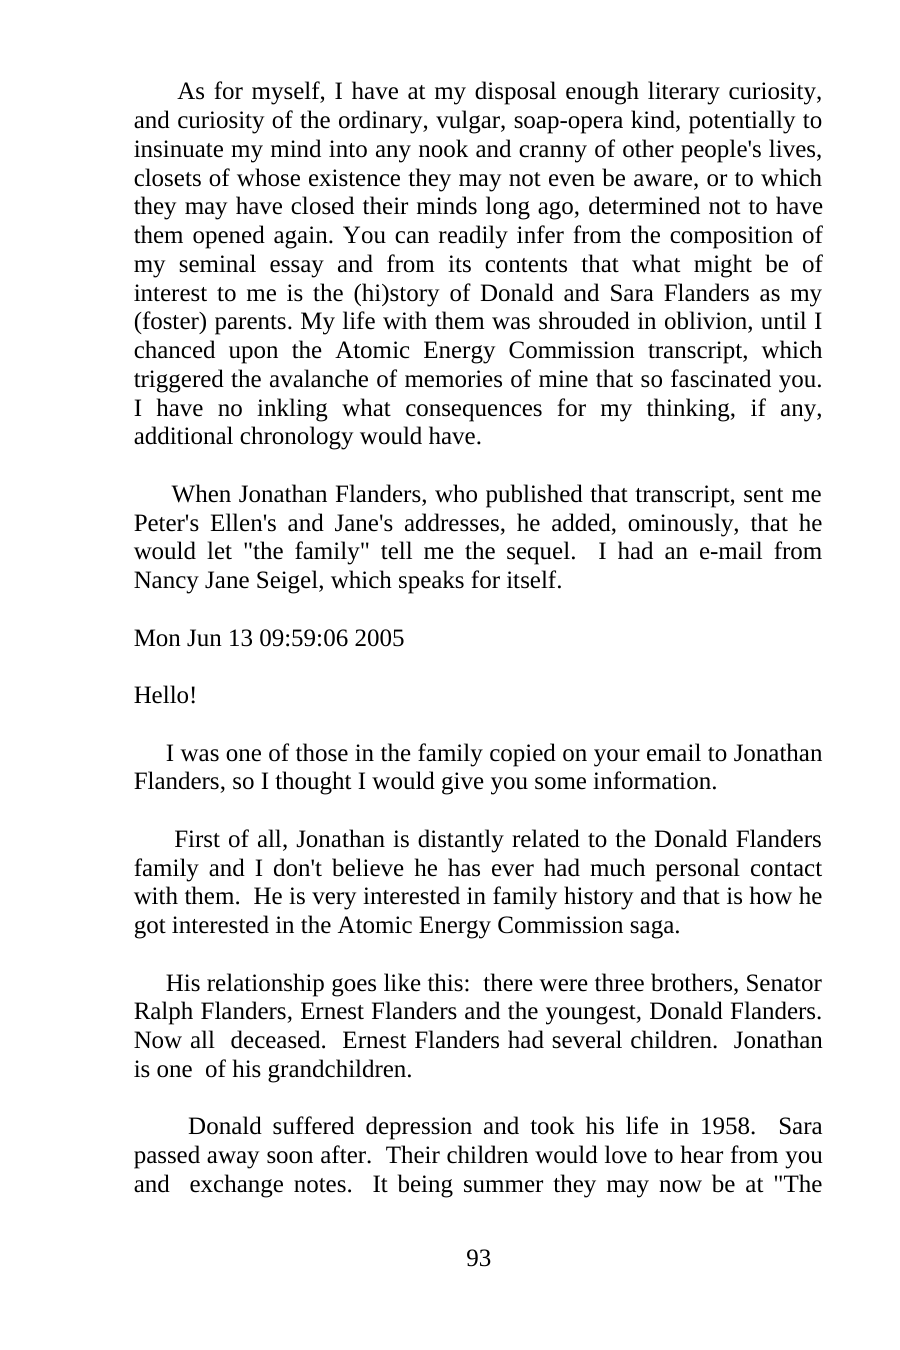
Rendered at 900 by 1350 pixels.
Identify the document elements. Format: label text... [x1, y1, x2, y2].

text As for myself, I have at my disposal enough literary curiosity, and curiosity of the ordinary, vulgar, soap-opera kind, potentially to insinuate my mind into any nook and cranny of other people's lives, closets of whose existence they may not even be aware, or to which they may have closed their minds long ago, determined not to have them opened again. You can readily infer from the composition of my seminal essay and from its contents that what might be of interest to me is the (hi)story of Donald and Sara Flanders as my (foster) parents. My life with them was shrouded in oblivion, until I chanced upon the Atomic Energy Commission transcript, which triggered the avalanche of memories of mine that so fascinated you. I have no inkling what consequences for my thinking, if any, additional chronology would have. [133, 76, 823, 450]
text Mon Jun 13 09:59:06 2005 [133, 623, 823, 651]
text First of all, Jonathan is distantly related to the Donald Flanders family and I don't believe he has ever had much personal contact with them. He is very interested in family history and that is how he got interested in the Atomic Energy Commission saga. [133, 824, 823, 939]
text Donald suffered depression and took his life in 1958. Sara passed away soon after. Their children would love to hear from you and exchange notes. It being summer they may now be at "The [133, 1111, 823, 1198]
text His relationship goes like this: there were three brothers, Senator Ralph Flanders, Ernest Flanders and the youngest, Donald Flanders. Now all deceased. Ernest Flanders had several children. Jonathan is one of his grandchildren. [133, 968, 823, 1083]
text When Jonathan Flanders, who published that transcript, sent me Peter's Ellen's and Jane's addresses, he added, ominously, that he would let "the family" tell me the sequel. I had an e-mail from Nancy Jane Seigel, which speaks for itself. [133, 479, 823, 594]
text I was one of those in the family copied on your email to Jonathan Flanders, so I thought I would give you some information. [133, 738, 823, 795]
text Hello! [133, 680, 823, 709]
